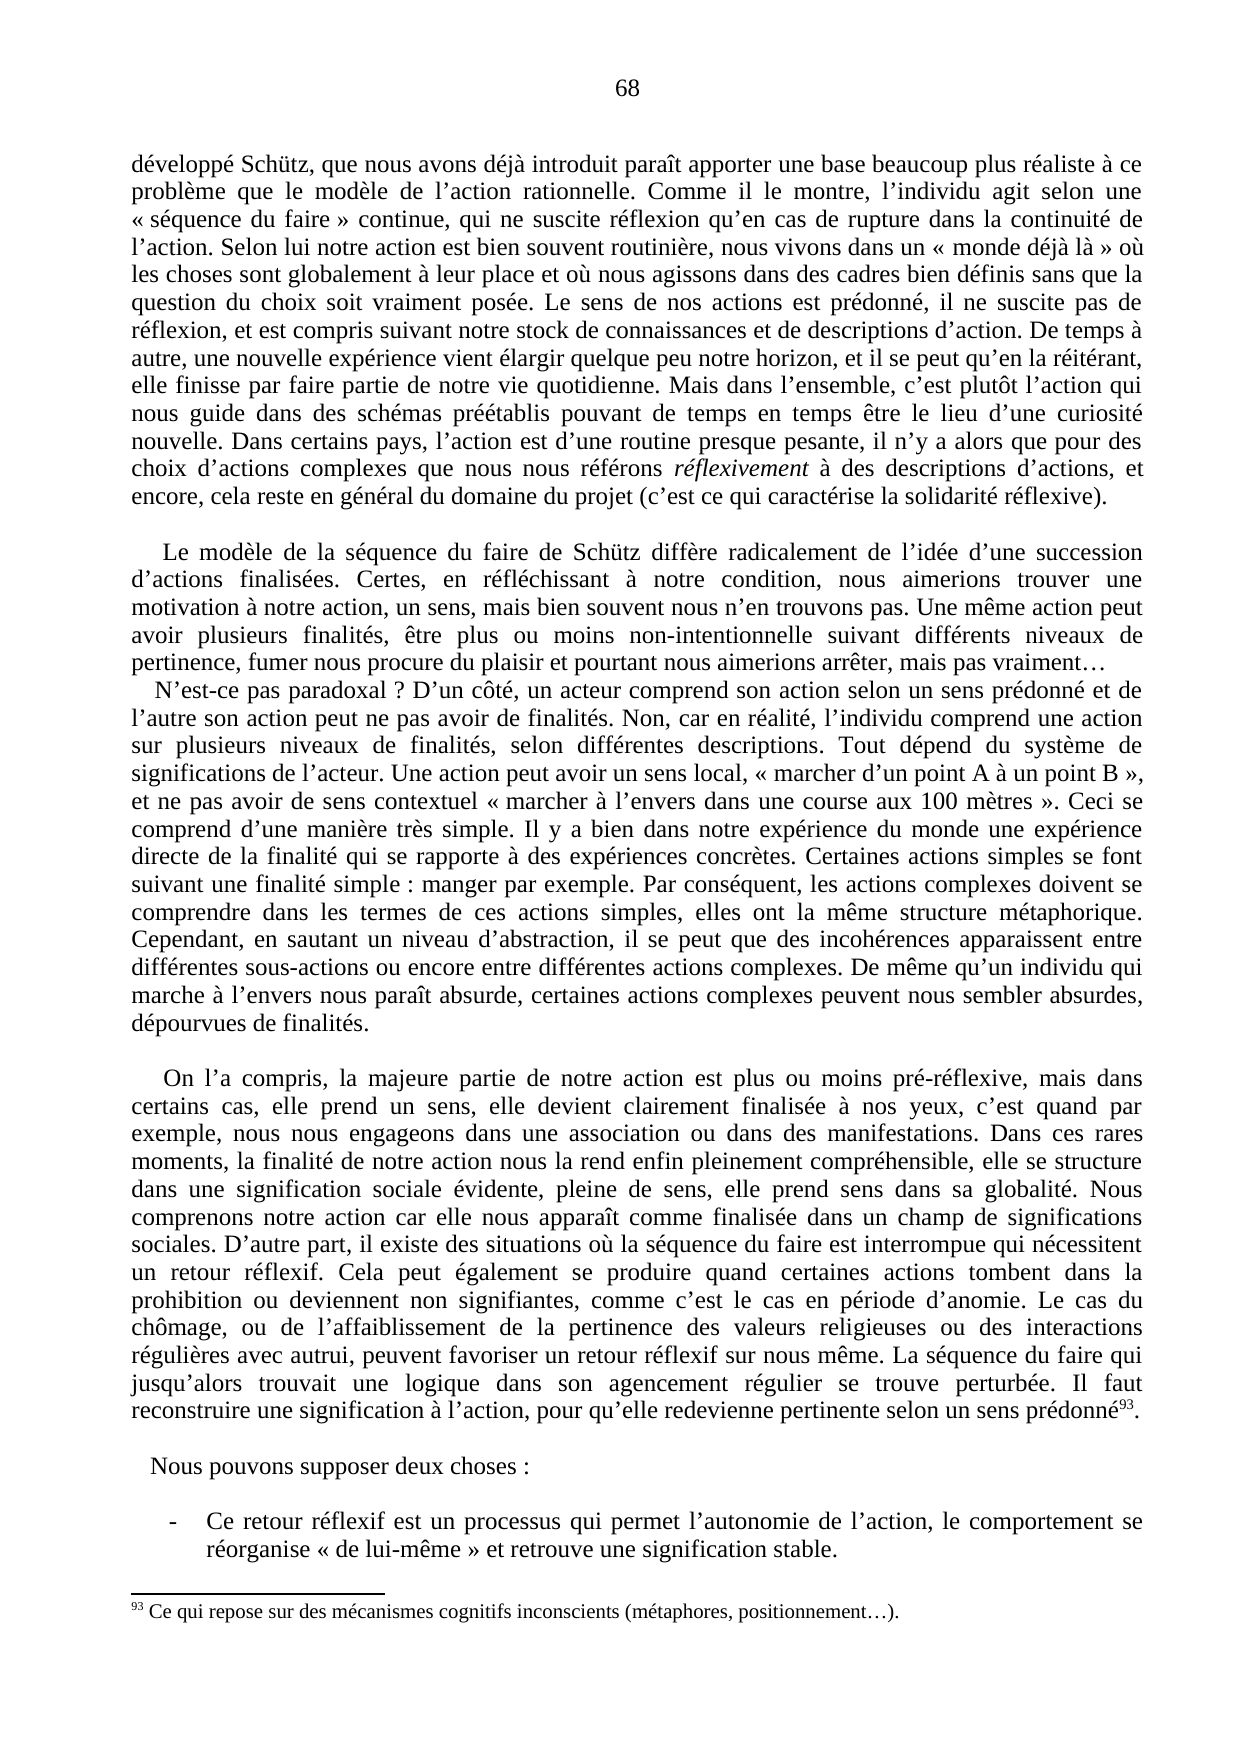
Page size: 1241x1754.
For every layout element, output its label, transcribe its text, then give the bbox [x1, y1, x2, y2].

list Ce retour réflexif est un processus qui permet l’autonomie de l’action, le comportement se réorganise « de lui-même » et retrouve une signification stable. [169, 1507, 1144, 1563]
text Ce qui repose sur des mécanismes cognitifs inconscients (métaphores, positionnement…). [131, 1600, 1144, 1623]
text Nous pouvons supposer deux choses : [131, 1452, 1144, 1480]
text N’est-ce pas paradoxal ? D’un côté, un acteur comprend son action selon un sens prédonné et de l’autre son action peut ne pas avoir de finalités. Non, car en réalité, l’individu comprend une action sur plusieurs niveaux de finalités, selon différentes descriptions. Tout dépend du système de significations de l’acteur. Une action peut avoir un sens local, « marcher d’un point A à un point B », et ne pas avoir de sens contextuel « marcher à l’envers dans une course aux 100 mètres ». Ceci se comprend d’une manière très simple. Il y a bien dans notre expérience du monde une expérience directe de la finalité qui se rapporte à des expériences concrètes. Certaines actions simples se font suivant une finalité simple : manger par exemple. Par conséquent, les actions complexes doivent se comprendre dans les termes de ces actions simples, elles ont la même structure métaphorique. Cependant, en sautant un niveau d’abstraction, il se peut que des incohérences apparaissent entre différentes sous-actions ou encore entre différentes actions complexes. De même qu’un individu qui marche à l’envers nous paraît absurde, certaines actions complexes peuvent nous sembler absurdes, dépourvues de finalités. [131, 676, 1144, 1036]
text développé Schütz, que nous avons déjà introduit paraît apporter une base beaucoup plus réaliste à ce problème que le modèle de l’action rationnelle. Comme il le montre, l’individu agit selon une « séquence du faire » continue, qui ne suscite réflexion qu’en cas de rupture dans la continuité de l’action. Selon lui notre action est bien souvent routinière, nous vivons dans un « monde déjà là » où les choses sont globalement à leur place et où nous agissons dans des cadres bien définis sans que la question du choix soit vraiment posée. Le sens de nos actions est prédonné, il ne suscite pas de réflexion, et est compris suivant notre stock de connaissances et de descriptions d’action. De temps à autre, une nouvelle expérience vient élargir quelque peu notre horizon, et il se peut qu’en la réitérant, elle finisse par faire partie de notre vie quotidienne. Mais dans l’ensemble, c’est plutôt l’action qui nous guide dans des schémas préétablis pouvant de temps en temps être le lieu d’une curiosité nouvelle. Dans certains pays, l’action est d’une routine presque pesante, il n’y a alors que pour des choix d’actions complexes que nous nous référons réflexivement à des descriptions d’actions, et encore, cela reste en général du domaine du projet (c’est ce qui caractérise la solidarité réflexive). [131, 150, 1144, 510]
text Le modèle de la séquence du faire de Schütz diffère radicalement de l’idée d’une succession d’actions finalisées. Certes, en réfléchissant à notre condition, nous aimerions trouver une motivation à notre action, un sens, mais bien souvent nous n’en trouvons pas. Une même action peut avoir plusieurs finalités, être plus ou moins non-intentionnelle suivant différents niveaux de pertinence, fumer nous procure du plaisir et pourtant nous aimerions arrêter, mais pas vraiment… [131, 538, 1144, 676]
text On l’a compris, la majeure partie de notre action est plus ou moins pré-réflexive, mais dans certains cas, elle prend un sens, elle devient clairement finalisée à nos yeux, c’est quand par exemple, nous nous engageons dans une association ou dans des manifestations. Dans ces rares moments, la finalité de notre action nous la rend enfin pleinement compréhensible, elle se structure dans une signification sociale évidente, pleine de sens, elle prend sens dans sa globalité. Nous comprenons notre action car elle nous apparaît comme finalisée dans un champ de significations sociales. D’autre part, il existe des situations où la séquence du faire est interrompue qui nécessitent un retour réflexif. Cela peut également se produire quand certaines actions tombent dans la prohibition ou deviennent non signifiantes, comme c’est le cas en période d’anomie. Le cas du chômage, ou de l’affaiblissement de la pertinence des valeurs religieuses ou des interactions régulières avec autrui, peuvent favoriser un retour réflexif sur nous même. La séquence du faire qui jusqu’alors trouvait une logique dans son agencement régulier se trouve perturbée. Il faut reconstruire une signification à l’action, pour qu’elle redevienne pertinente selon un sens prédonné. [131, 1064, 1144, 1424]
